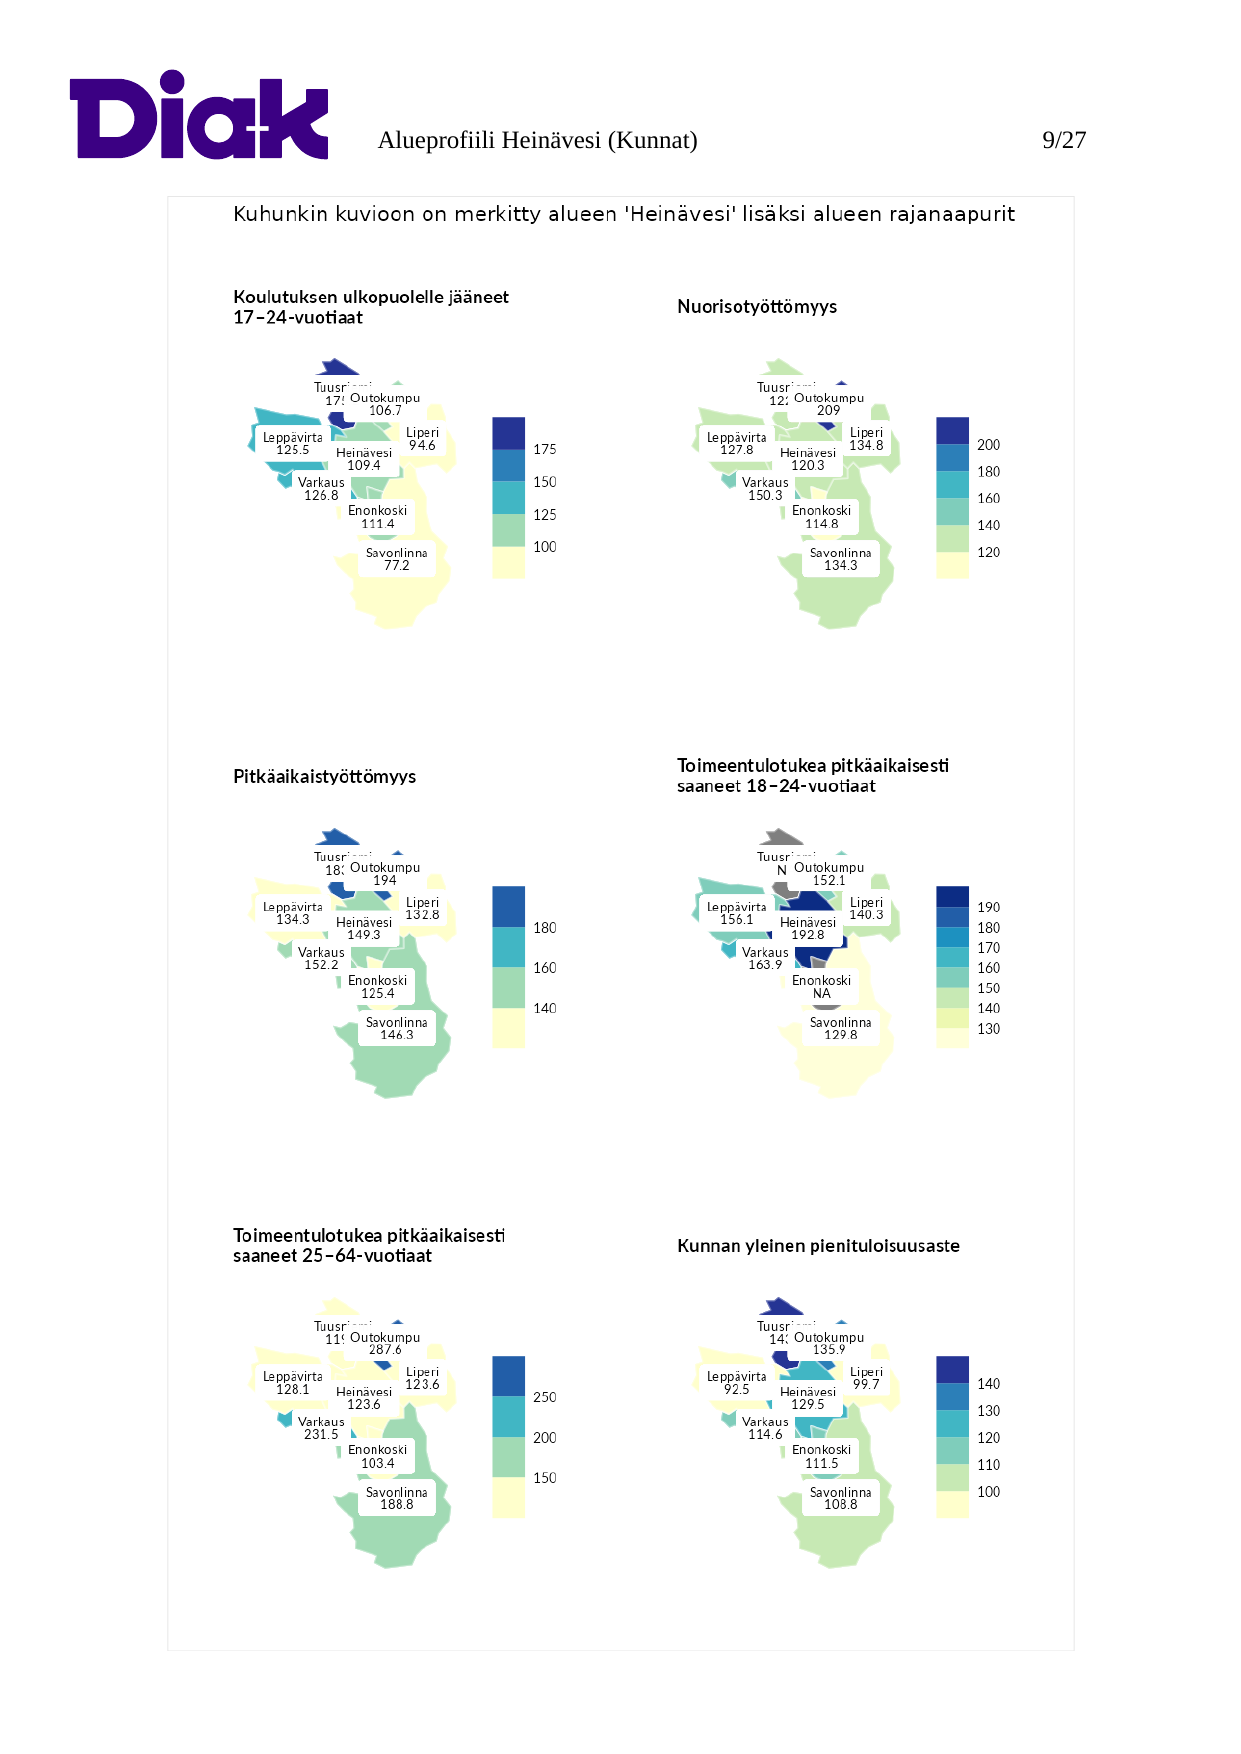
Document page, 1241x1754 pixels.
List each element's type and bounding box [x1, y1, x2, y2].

picture [61, 196, 1179, 1651]
